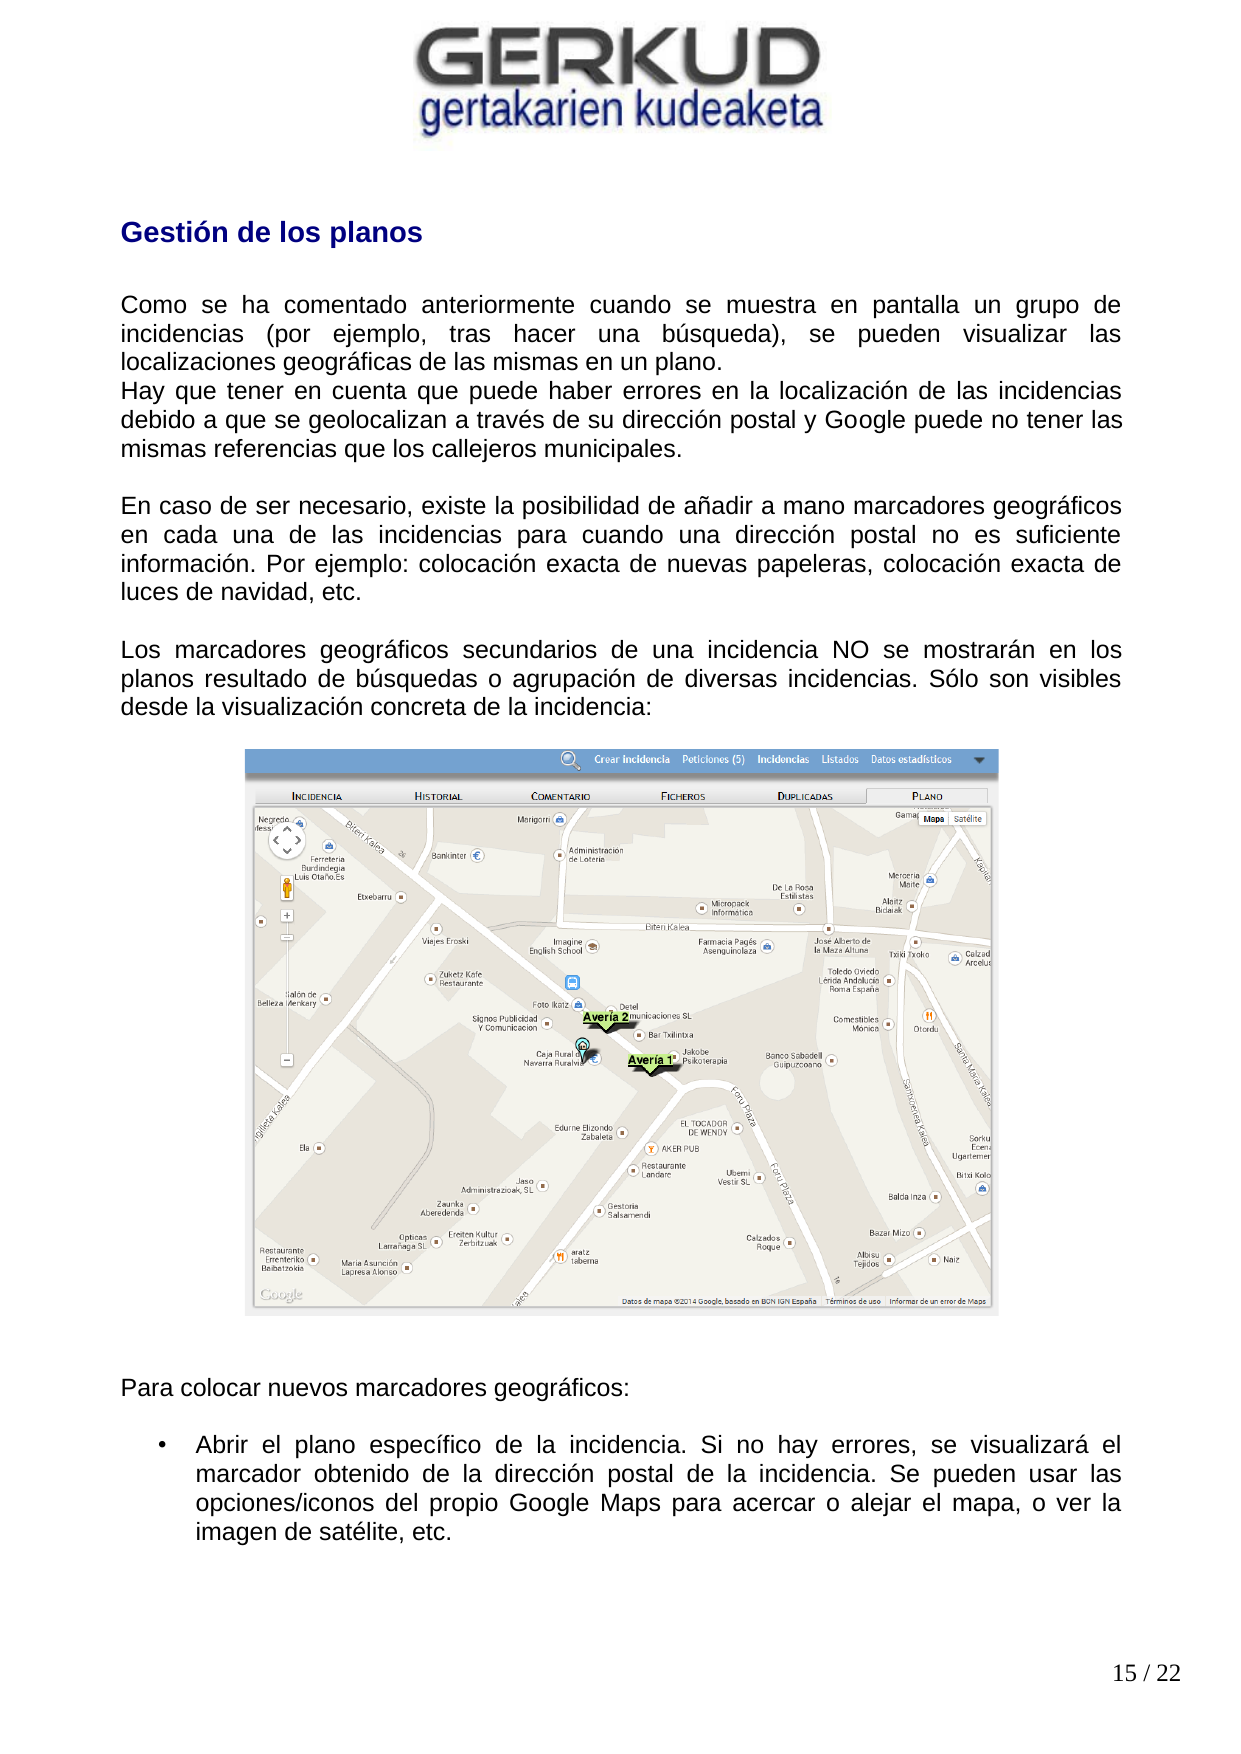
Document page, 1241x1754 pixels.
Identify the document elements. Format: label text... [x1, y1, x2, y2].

text Como se ha comentado anteriormente cuando se muestra en pantalla un grupo de incidencias (por ejemplo, tras hacer una búsqueda), se pueden visualizar las localizaciones geográficas de las mismas en un plano. [120, 290, 1123, 376]
text En caso de ser necesario, existe la posibilidad de añadir a mano marcadores geográficos en cada una de las incidencias para cuando una dirección postal no es suficiente información. Por ejemplo: colocación exacta de nuevas papeleras, colocación exacta de luces de navidad, etc. [120, 491, 1123, 606]
text Hay que tener en cuenta que puede haber errores en la localización de las incidencias debido a que se geolocalizan a través de su dirección postal y Google puede no tener las mismas referencias que los callejeros municipales. [120, 376, 1123, 462]
picture [244, 749, 999, 1316]
text Los marcadores geográficos secundarios de una incidencia NO se mostrarán en los planos resultado de búsquedas o agrupación de diversas incidencias. Sólo son visibles desde la visualización concreta de la incidencia: [120, 635, 1123, 721]
picture [412, 11, 832, 151]
subtitle Gestión de los planos [120, 215, 1123, 248]
text Para colocar nuevos marcadores geográficos: [120, 1373, 1123, 1402]
list Abrir el plano específico de la incidencia. Si no hay errores, se visualizará el marcador obtenido de la dirección postal de la incidencia. Se pueden usar las opciones/iconos del propio Google Maps para acercar o alejar el mapa, o ver la imagen de satélite, etc. [158, 1430, 1123, 1545]
